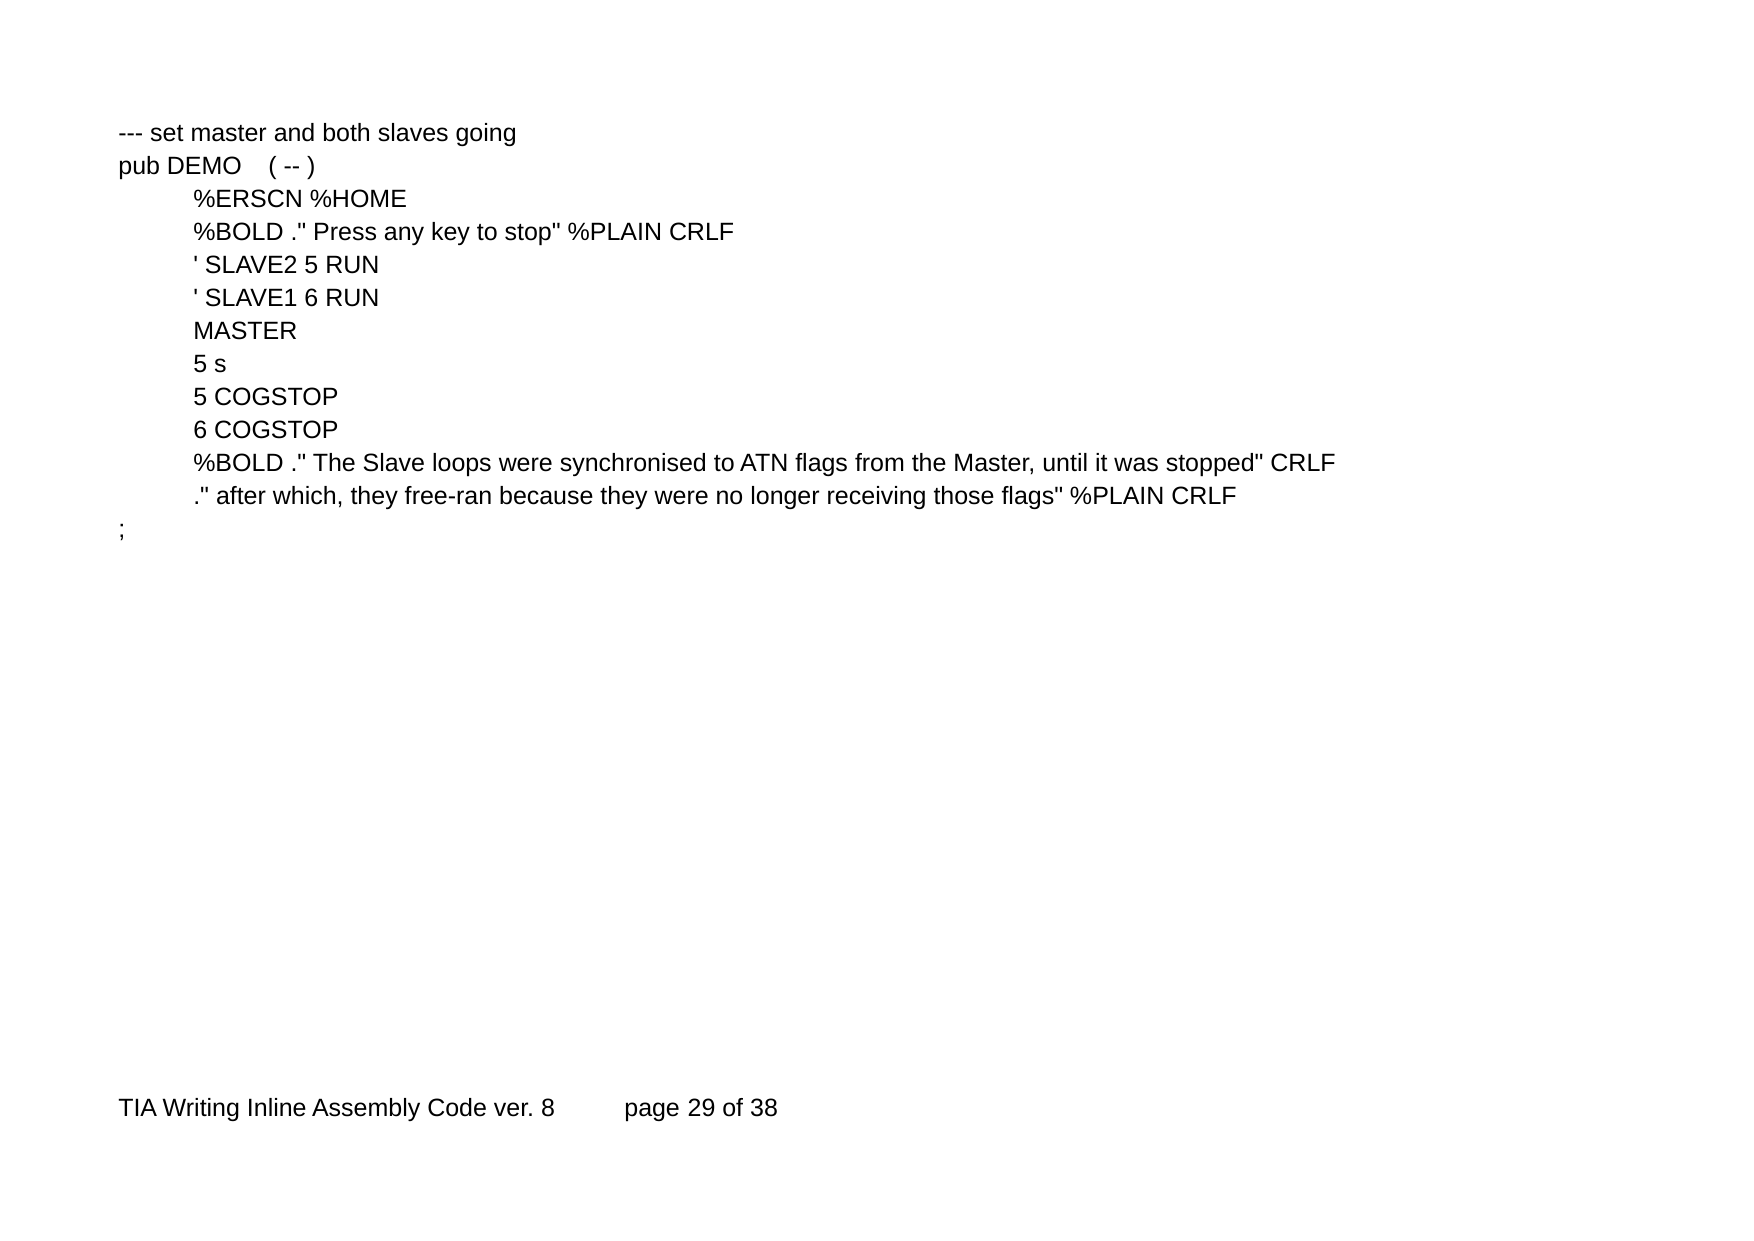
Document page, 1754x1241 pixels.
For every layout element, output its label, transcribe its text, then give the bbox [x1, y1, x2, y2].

text %BOLD ." The Slave loops were synchronised to ATN flags from the Master, until it was stopped" CRLF [118, 448, 1636, 477]
text ' SLAVE1 6 RUN [118, 283, 1636, 312]
text 5 COGSTOP [118, 382, 1636, 411]
text MASTER [118, 316, 1636, 345]
text %BOLD ." Press any key to stop" %PLAIN CRLF [118, 217, 1636, 246]
text ; [118, 514, 1636, 543]
text ' SLAVE2 5 RUN [118, 250, 1636, 279]
text 5 s [118, 349, 1636, 378]
text --- set master and both slaves going [118, 118, 1636, 147]
text ." after which, they free-ran because they were no longer receiving those flags" %PLAIN CRLF [118, 481, 1636, 510]
text pub DEMO ( -- ) [118, 151, 1636, 180]
text 6 COGSTOP [118, 415, 1636, 444]
text %ERSCN %HOME [118, 184, 1636, 213]
